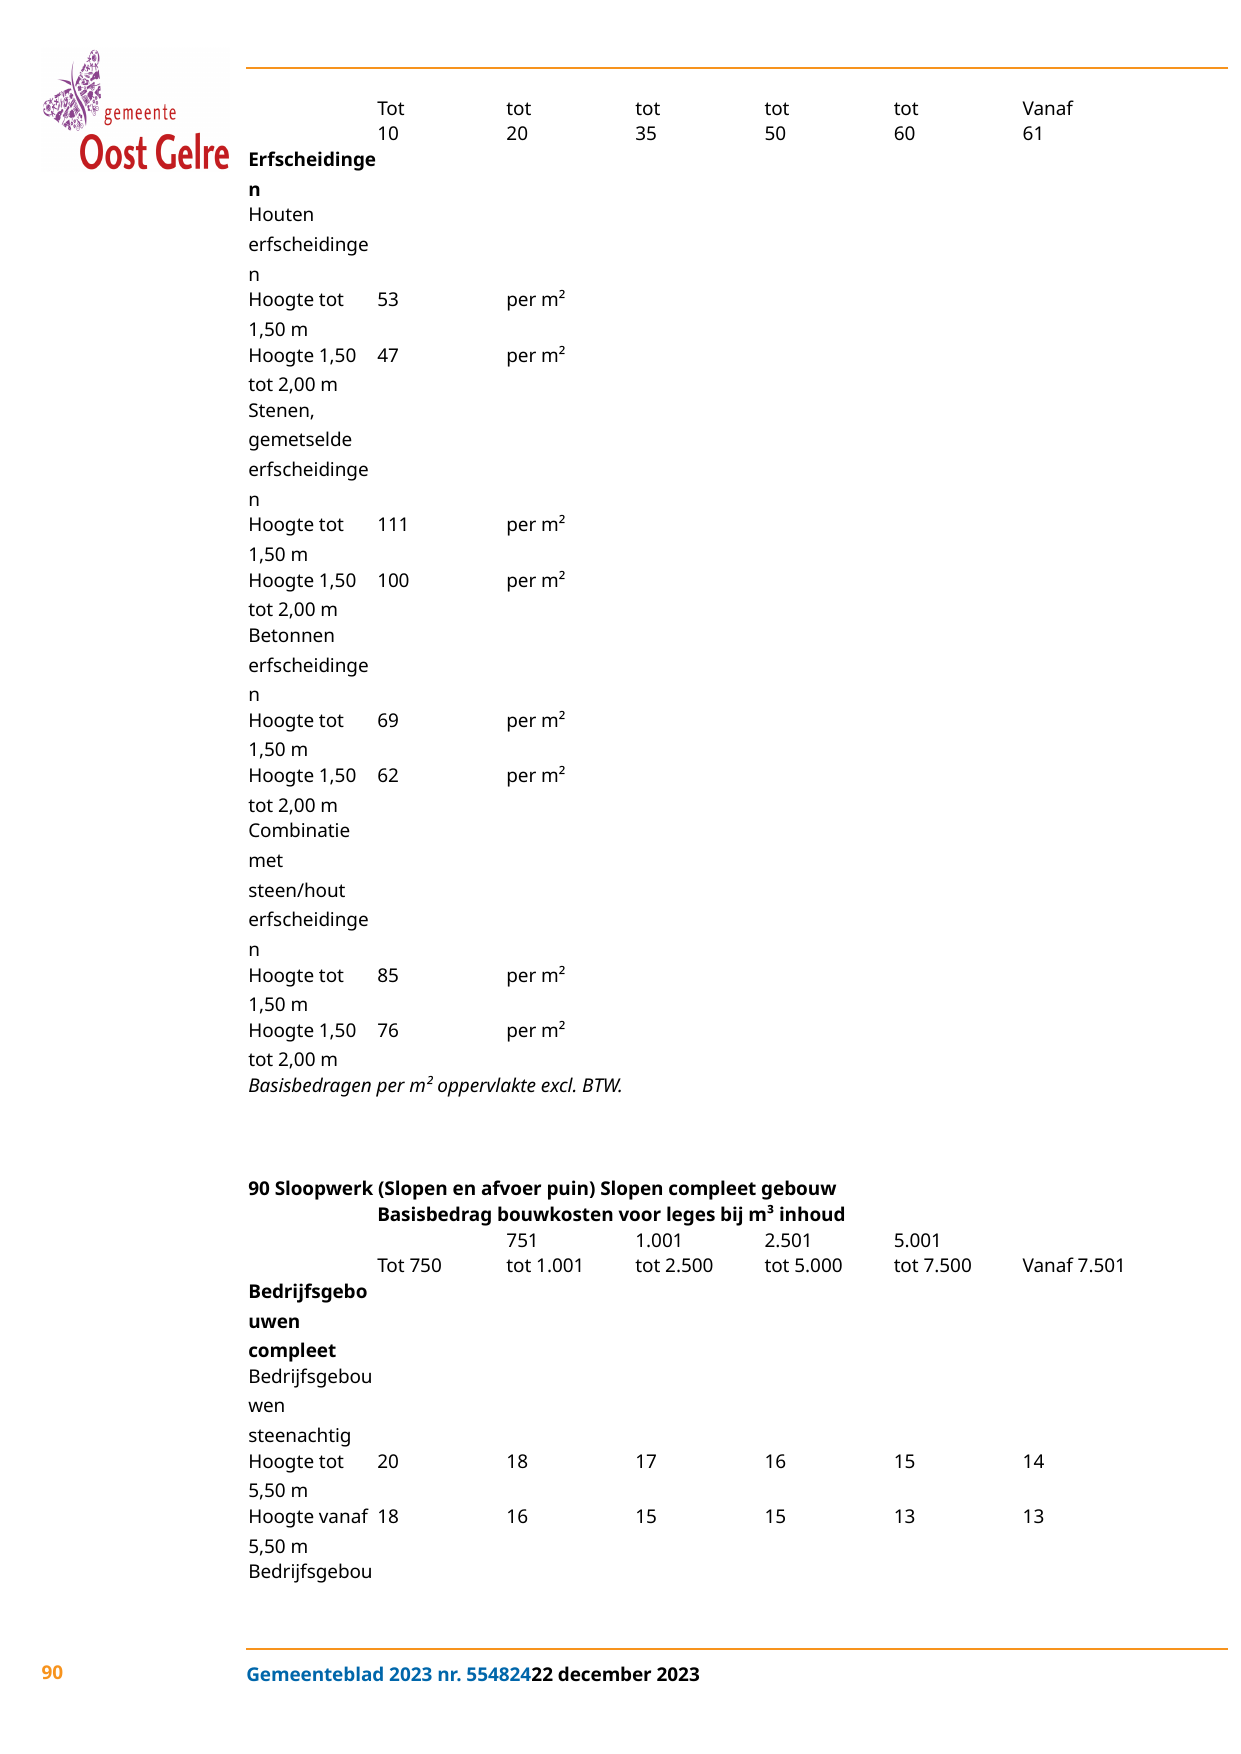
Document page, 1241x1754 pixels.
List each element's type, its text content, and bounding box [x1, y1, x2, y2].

table_cell [377, 1124, 506, 1149]
table_cell [894, 397, 1022, 512]
table_cell [635, 567, 764, 622]
table_cell per m² [506, 512, 635, 567]
table_cell per m² [506, 962, 635, 1017]
table_cell [764, 1124, 893, 1149]
table_cell [894, 512, 1022, 567]
table_cell [1023, 146, 1152, 202]
table_cell tot [764, 95, 893, 121]
table_cell [506, 1278, 635, 1363]
table_cell [1023, 1017, 1152, 1072]
table_cell [894, 763, 1022, 818]
table_cell [1023, 1098, 1152, 1124]
table_cell 1.001 [635, 1227, 764, 1252]
table_cell Bedrijfsgebouwen compleet [248, 1278, 377, 1363]
table_cell [635, 1278, 764, 1363]
table_cell tot [635, 95, 764, 121]
table_cell [506, 146, 635, 202]
table_cell [1023, 512, 1152, 567]
table_cell Hoogte 1,50 tot 2,00 m [248, 342, 377, 397]
table_cell per m² [506, 286, 635, 342]
table_cell [248, 1201, 377, 1227]
table_cell [894, 286, 1022, 342]
table_cell [764, 1017, 893, 1072]
table_cell Erfscheidingen [248, 146, 377, 202]
table_cell Houten erfscheidingen [248, 202, 377, 286]
table_cell [377, 818, 506, 962]
table_cell [1023, 202, 1152, 286]
table_cell [764, 1559, 893, 1584]
table_cell [635, 1559, 764, 1584]
table_cell [1023, 1227, 1152, 1252]
table_cell Hoogte tot 1,50 m [248, 512, 377, 567]
table_cell [248, 1124, 377, 1149]
table_cell [248, 1227, 377, 1278]
table_cell [894, 1124, 1022, 1149]
table_cell [764, 1363, 893, 1448]
table_cell Hoogte tot 1,50 m [248, 286, 377, 342]
table_cell tot 5.000 [764, 1253, 893, 1278]
table_cell 15 [635, 1503, 764, 1559]
table_cell 2.501 [764, 1227, 893, 1252]
table_cell [377, 1227, 506, 1252]
table_cell [1023, 622, 1152, 707]
table_cell Stenen, gemetselde erfscheidingen [248, 397, 377, 512]
table_cell per m² [506, 342, 635, 397]
table_cell [635, 286, 764, 342]
table_cell per m² [506, 763, 635, 818]
table_cell [764, 512, 893, 567]
table_cell [764, 962, 893, 1017]
table_cell 111 [377, 512, 506, 567]
table_cell Vanaf [1023, 95, 1152, 121]
table_cell Hoogte tot 5,50 m [248, 1448, 377, 1503]
table_cell Basisbedragen per m² oppervlakte excl. BTW. [248, 1073, 893, 1098]
table_cell [635, 763, 764, 818]
table_cell [894, 962, 1022, 1017]
table_cell 53 [377, 286, 506, 342]
table_cell 100 [377, 567, 506, 622]
table_cell [635, 1150, 764, 1175]
table_cell [635, 962, 764, 1017]
table_cell [1023, 818, 1152, 962]
table_cell [894, 1073, 1022, 1098]
table_cell 5.001 [894, 1227, 1022, 1252]
table_cell [506, 622, 635, 707]
table_cell [377, 1363, 506, 1448]
table_cell [894, 1017, 1022, 1072]
table_cell tot 7.500 [894, 1253, 1022, 1278]
table_cell Bedrijfsgebou [248, 1559, 377, 1584]
table_cell 90 Sloopwerk (Slopen en afvoer puin) Slopen compleet gebouw [248, 1175, 1152, 1201]
table_cell [894, 567, 1022, 622]
table_cell 18 [377, 1503, 506, 1559]
table_cell [764, 286, 893, 342]
table_cell [506, 1150, 635, 1175]
table_cell [764, 202, 893, 286]
table_cell [377, 1150, 506, 1175]
table_cell [894, 622, 1022, 707]
table_cell 751 [506, 1227, 635, 1252]
table_cell per m² [506, 567, 635, 622]
table_cell tot [894, 95, 1022, 121]
table_cell [764, 1278, 893, 1363]
picture [41, 47, 231, 172]
table_cell [506, 1363, 635, 1448]
table_cell 62 [377, 763, 506, 818]
table_cell [248, 121, 377, 146]
table_cell [635, 146, 764, 202]
table_cell [1023, 397, 1152, 512]
table_cell [506, 397, 635, 512]
table_cell [1023, 962, 1152, 1017]
table_cell 18 [506, 1448, 635, 1503]
table_cell [894, 202, 1022, 286]
table_cell [248, 1150, 377, 1175]
table_cell [635, 202, 764, 286]
table_cell [248, 1098, 377, 1124]
table_cell Vanaf 7.501 [1023, 1253, 1152, 1278]
table_cell Tot 750 [377, 1253, 506, 1278]
table_cell 16 [506, 1503, 635, 1559]
table_cell tot [506, 95, 635, 121]
table_cell [764, 1150, 893, 1175]
table_cell [635, 1017, 764, 1072]
table_cell [635, 397, 764, 512]
table_cell [635, 512, 764, 567]
table_cell [1023, 707, 1152, 762]
table_cell 10 [377, 121, 506, 146]
table_cell Bedrijfsgebouwen steenachtig [248, 1363, 377, 1448]
table_cell [377, 397, 506, 512]
table_cell [1023, 342, 1152, 397]
table_cell [764, 146, 893, 202]
table_cell Basisbedrag bouwkosten voor leges bij m³ inhoud [377, 1201, 1152, 1227]
table_cell [377, 1559, 506, 1584]
table_cell [635, 707, 764, 762]
table_cell 85 [377, 962, 506, 1017]
table_cell [764, 342, 893, 397]
table_cell Hoogte 1,50 tot 2,00 m [248, 567, 377, 622]
table_cell [894, 1098, 1022, 1124]
table_cell [894, 1150, 1022, 1175]
table_cell [764, 622, 893, 707]
table_cell [1023, 567, 1152, 622]
table_cell tot 1.001 [506, 1253, 635, 1278]
table_cell per m² [506, 1017, 635, 1072]
table_cell [635, 1124, 764, 1149]
table_cell [248, 95, 377, 121]
table_cell [1023, 1124, 1152, 1149]
table_cell [1023, 1150, 1152, 1175]
table_cell per m² [506, 707, 635, 762]
table_cell Tot [377, 95, 506, 121]
table_cell [377, 622, 506, 707]
table_cell [377, 1278, 506, 1363]
table_cell 15 [894, 1448, 1022, 1503]
table_cell [1023, 1559, 1152, 1584]
table_cell 69 [377, 707, 506, 762]
table_cell 13 [1023, 1503, 1152, 1559]
table_cell [506, 1098, 635, 1124]
table_cell Combinatie met steen/hout erfscheidingen [248, 818, 377, 962]
table_cell 61 [1023, 121, 1152, 146]
table_cell 17 [635, 1448, 764, 1503]
table_cell Hoogte tot 1,50 m [248, 707, 377, 762]
table_cell [635, 818, 764, 962]
table_cell [764, 707, 893, 762]
table_cell 60 [894, 121, 1022, 146]
table_cell Hoogte tot 1,50 m [248, 962, 377, 1017]
table_cell 35 [635, 121, 764, 146]
table_cell [894, 342, 1022, 397]
table_cell [506, 1559, 635, 1584]
table_cell [635, 342, 764, 397]
table_cell [1023, 286, 1152, 342]
table_cell [377, 202, 506, 286]
table_cell [377, 1098, 506, 1124]
table_cell [894, 1559, 1022, 1584]
table_cell [894, 1363, 1022, 1448]
table_cell [1023, 763, 1152, 818]
table_cell 16 [764, 1448, 893, 1503]
table_cell Hoogte vanaf 5,50 m [248, 1503, 377, 1559]
table_cell [506, 1124, 635, 1149]
table_cell Hoogte 1,50 tot 2,00 m [248, 763, 377, 818]
table_cell 47 [377, 342, 506, 397]
table_cell [764, 1098, 893, 1124]
table_cell 20 [377, 1448, 506, 1503]
table_cell [764, 567, 893, 622]
table_cell [635, 1098, 764, 1124]
table_cell [377, 146, 506, 202]
table_cell [764, 397, 893, 512]
table_cell [635, 1363, 764, 1448]
table_cell [764, 763, 893, 818]
table_cell [1023, 1278, 1152, 1363]
table_cell [894, 1278, 1022, 1363]
table_cell [1023, 1363, 1152, 1448]
table_cell 15 [764, 1503, 893, 1559]
table_cell [506, 818, 635, 962]
table_cell 13 [894, 1503, 1022, 1559]
table_cell [506, 202, 635, 286]
table_cell [894, 146, 1022, 202]
table_cell [894, 818, 1022, 962]
table_cell 50 [764, 121, 893, 146]
table_cell 76 [377, 1017, 506, 1072]
table_cell 14 [1023, 1448, 1152, 1503]
table_cell Betonnen erfscheidingen [248, 622, 377, 707]
table_cell [764, 818, 893, 962]
table_cell tot 2.500 [635, 1253, 764, 1278]
table_cell Hoogte 1,50 tot 2,00 m [248, 1017, 377, 1072]
table_cell [635, 622, 764, 707]
table_cell [1023, 1073, 1152, 1098]
table_cell [894, 707, 1022, 762]
table_cell 20 [506, 121, 635, 146]
